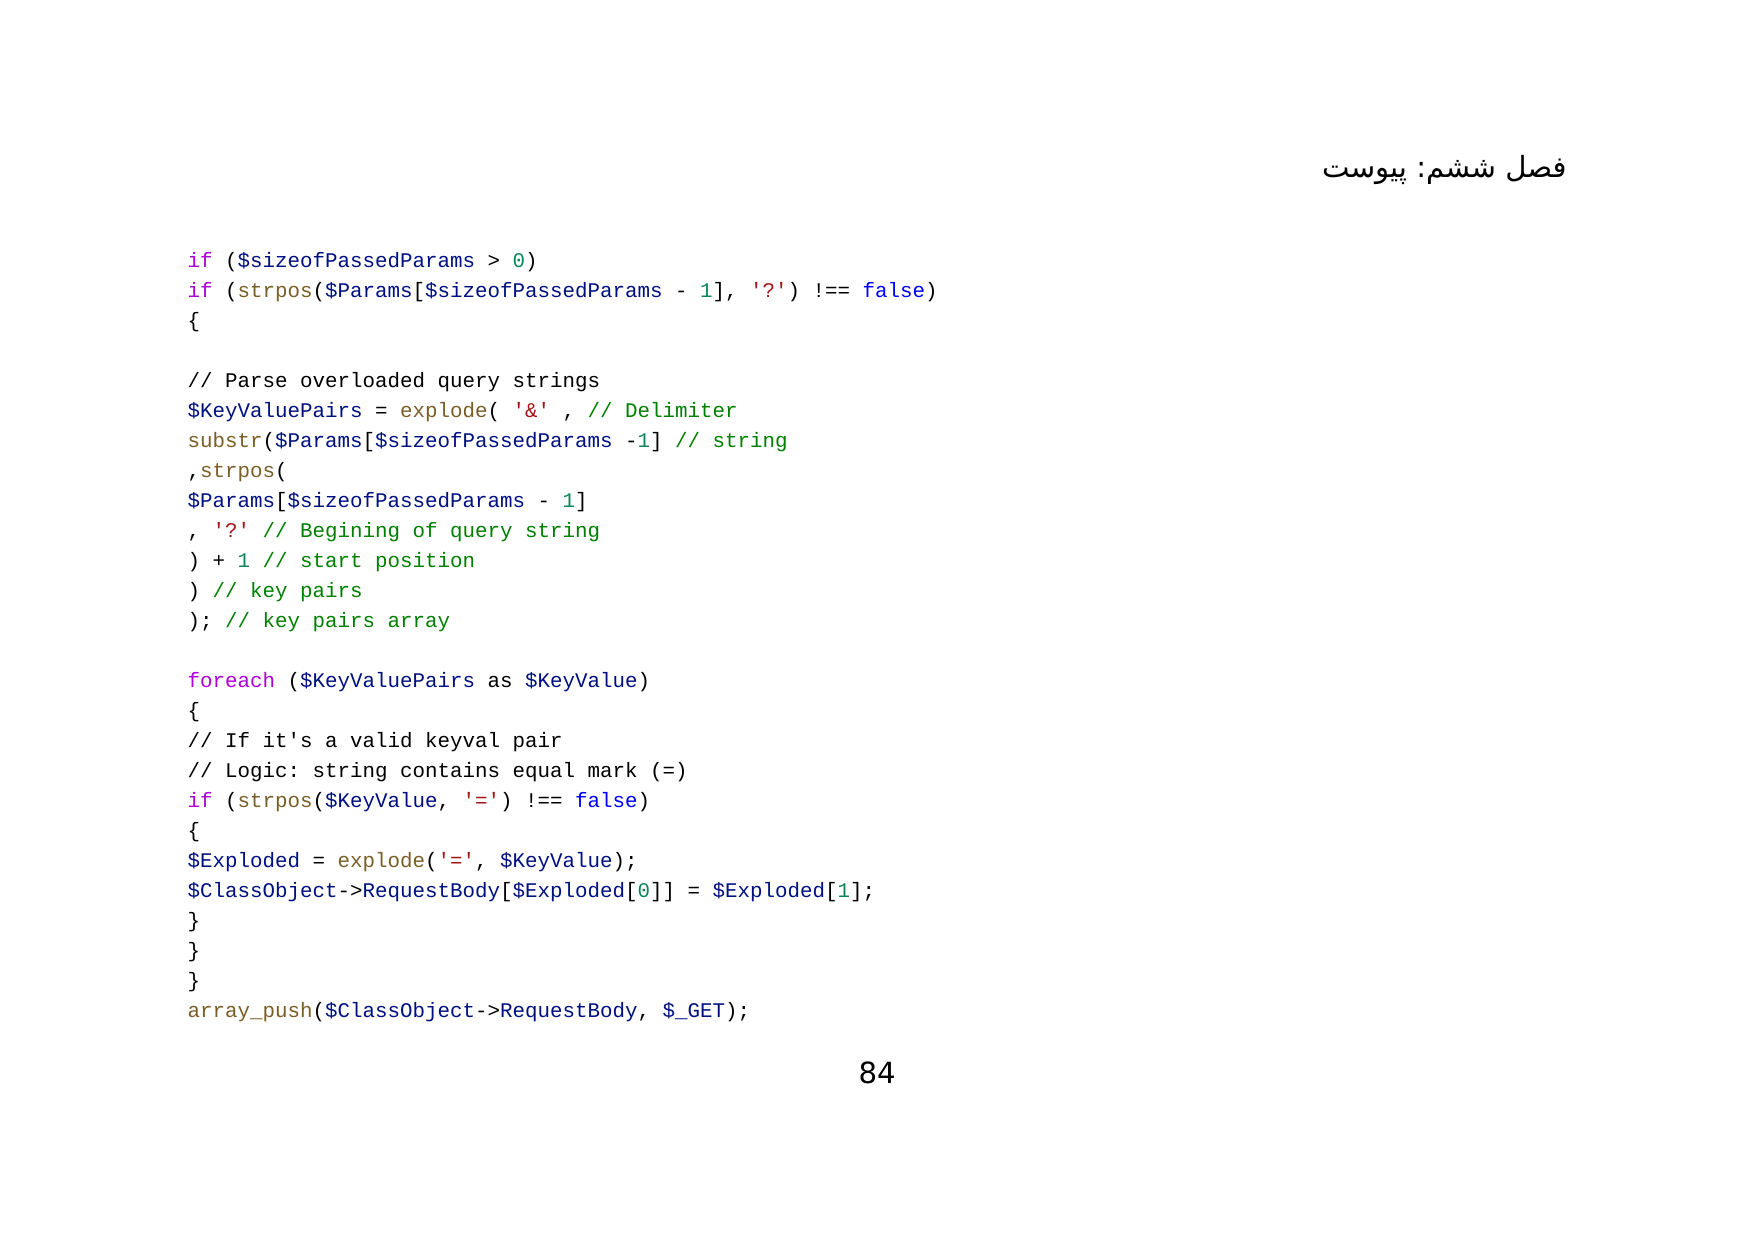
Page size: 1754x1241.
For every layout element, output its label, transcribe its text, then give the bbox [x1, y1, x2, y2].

text substr($Params[$sizeofPassedParams -1] // string [187, 424, 1566, 454]
text } [187, 934, 1566, 964]
text { [187, 694, 1566, 724]
text ) // key pairs [187, 574, 1566, 604]
text foreach ($KeyValuePairs as $KeyValue) [187, 664, 1566, 694]
text } [187, 904, 1566, 934]
text ) + 1 // start position [187, 544, 1566, 574]
text $Params[$sizeofPassedParams - 1] [187, 484, 1566, 514]
text array_push($ClassObject->RequestBody, $_GET); [187, 994, 1566, 1024]
text { [187, 814, 1566, 844]
text $ClassObject->RequestBody[$Exploded[0]] = $Exploded[1]; [187, 874, 1566, 904]
text if (strpos($KeyValue, '=') !== false) [187, 784, 1566, 814]
text ,strpos( [187, 454, 1566, 484]
text { [187, 304, 1566, 334]
text $KeyValuePairs = explode( '&' , // Delimiter [187, 394, 1566, 424]
text // If it's a valid keyval pair [187, 724, 1566, 754]
text // Parse overloaded query strings [187, 364, 1566, 394]
text , '?' // Begining of query string [187, 514, 1566, 544]
text if (strpos($Params[$sizeofPassedParams - 1], '?') !== false) [187, 274, 1566, 304]
text $Exploded = explode('=', $KeyValue); [187, 844, 1566, 874]
text // Logic: string contains equal mark (=) [187, 754, 1566, 784]
text ); // key pairs array [187, 604, 1566, 634]
text if ($sizeofPassedParams > 0) [187, 244, 1566, 274]
text } [187, 964, 1566, 994]
